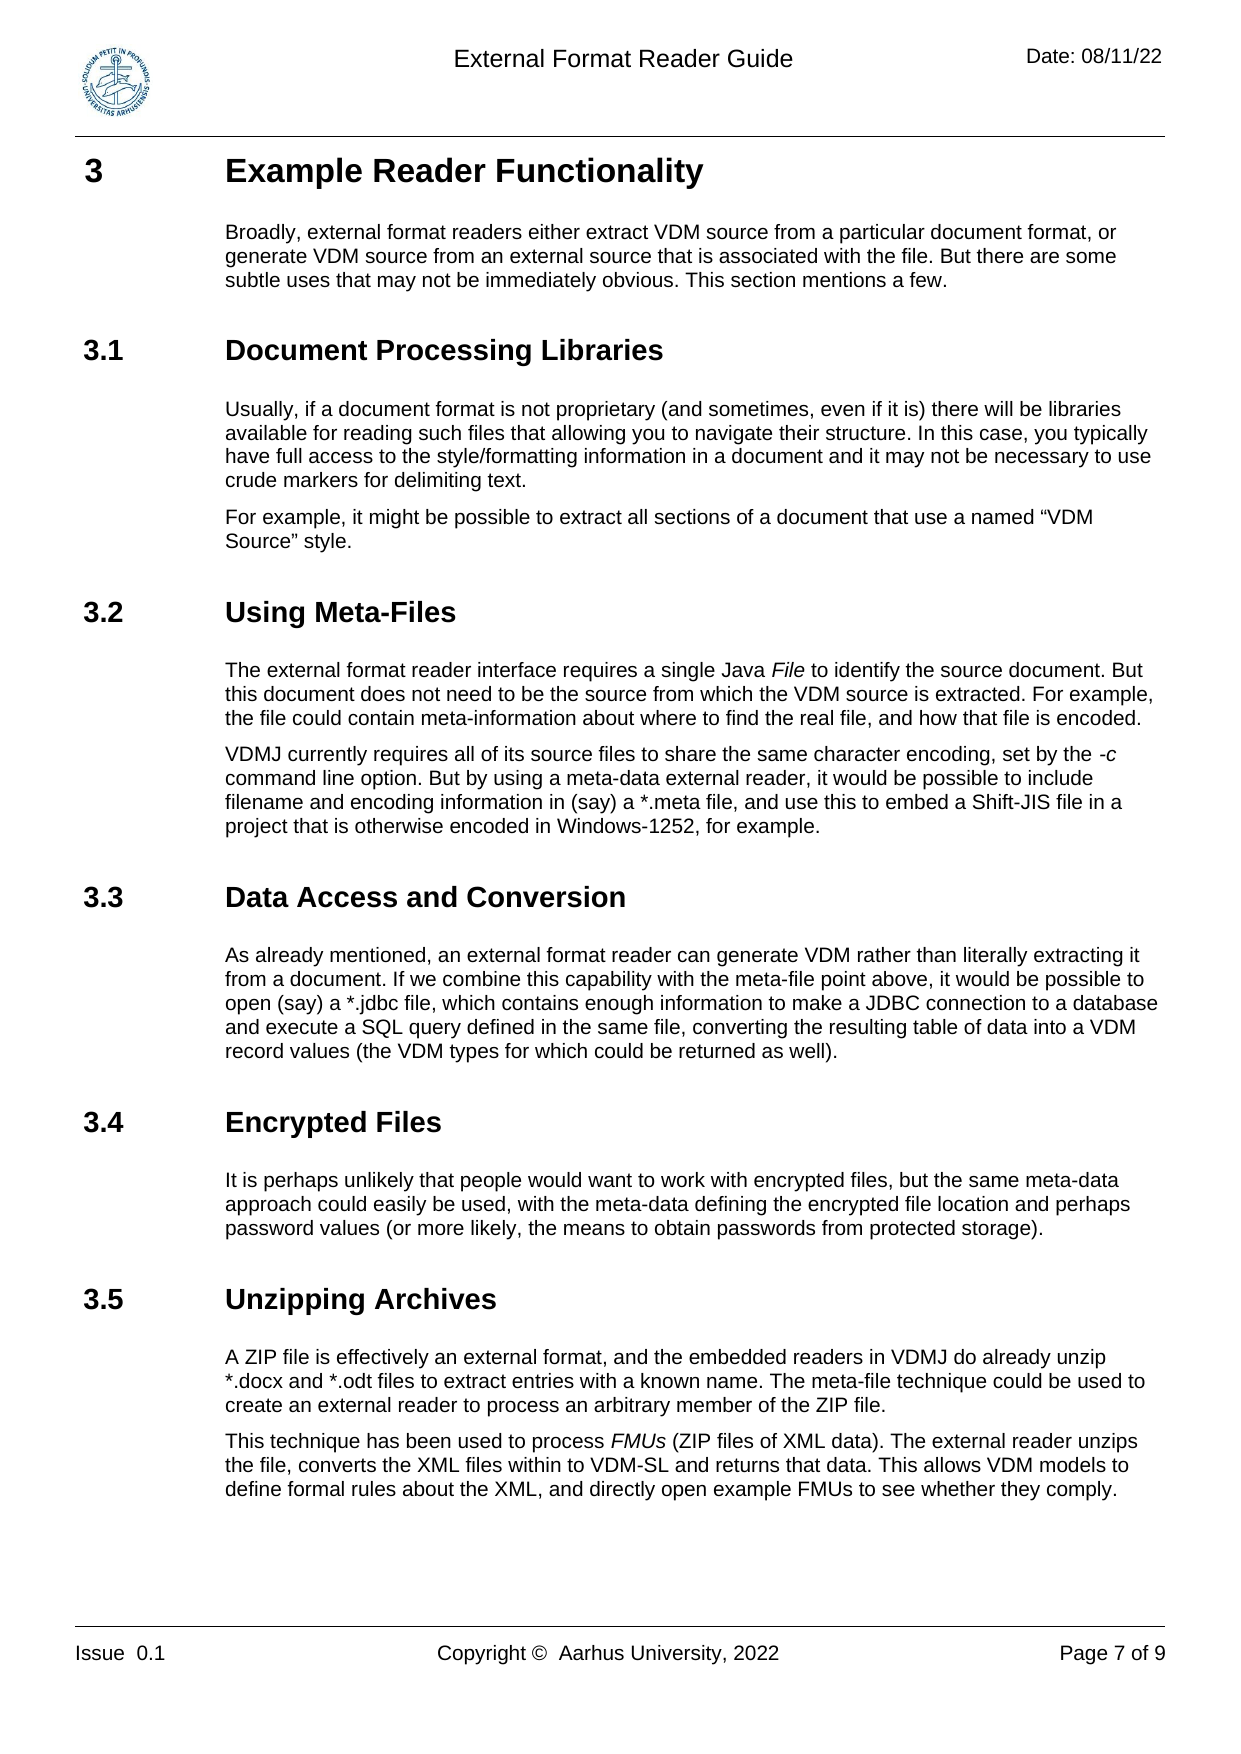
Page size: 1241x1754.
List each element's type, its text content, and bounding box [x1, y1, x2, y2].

text Usually, if a document format is not proprietary (and sometimes, even if it is) there will be libraries available for reading such files that allowing you to navigate their structure. In this case, you typically have full access to the style/formatting information in a document and it may not be necessary to use crude markers for delimiting text. [225, 397, 1165, 493]
subtitle Unzipping Archives [75, 1283, 1165, 1315]
text For example, it might be possible to extract all sections of a document that use a named “VDM Source” style. [225, 505, 1165, 553]
picture [78, 44, 153, 120]
text Broadly, external format readers either extract VDM source from a particular document format, or generate VDM source from an external source that is associated with the file. But there are some subtle uses that may not be immediately obvious. This section mentions a few. [225, 220, 1165, 292]
text This technique has been used to process FMUs (ZIP files of XML data). The external reader unzips the file, converts the XML files within to VDM-SL and returns that data. This allows VDM models to define formal rules about the XML, and directly open example FMUs to see whether they comply. [225, 1430, 1165, 1502]
subtitle Document Processing Libraries [75, 334, 1165, 367]
subtitle Using Meta-Files [75, 596, 1165, 628]
text The external format reader interface requires a single Java File to identify the source document. But this document does not need to be the source from which the VDM source is extracted. For example, the file could contain meta-information about where to find the real file, and how that file is encoded. [225, 658, 1165, 730]
text As already mentioned, an external format reader can generate VDM rather than literally extracting it from a document. If we combine this capability with the meta-file point above, it would be possible to open (say) a *.jdbc file, which contains enough information to make a JDBC connection to a database and execute a SQL query defined in the same file, converting the resulting table of data into a VDM record values (the VDM types for which could be returned as well). [225, 943, 1165, 1063]
subtitle Encrypted Files [75, 1106, 1165, 1138]
subtitle Example Reader Functionality [75, 152, 1165, 190]
text VDMJ currently requires all of its source files to share the same character encoding, set by the -c command line option. But by using a meta-data external reader, it would be possible to include filename and encoding information in (say) a *.meta file, and use this to embed a Shift-JIS file in a project that is otherwise encoded in Windows-1252, for example. [225, 743, 1165, 838]
text It is perhaps unlikely that people would want to work with encrypted files, but the same meta-data approach could easily be used, with the meta-data defining the encrypted file location and perhaps password values (or more likely, the means to obtain passwords from protected storage). [225, 1168, 1165, 1240]
text A ZIP file is effectively an external format, and the embedded readers in VDMJ do already unzip *.docx and *.odt files to extract entries with a known name. The meta-file technique could be used to create an external reader to process an arbitrary member of the ZIP file. [225, 1345, 1165, 1417]
subtitle Data Access and Conversion [75, 881, 1165, 913]
